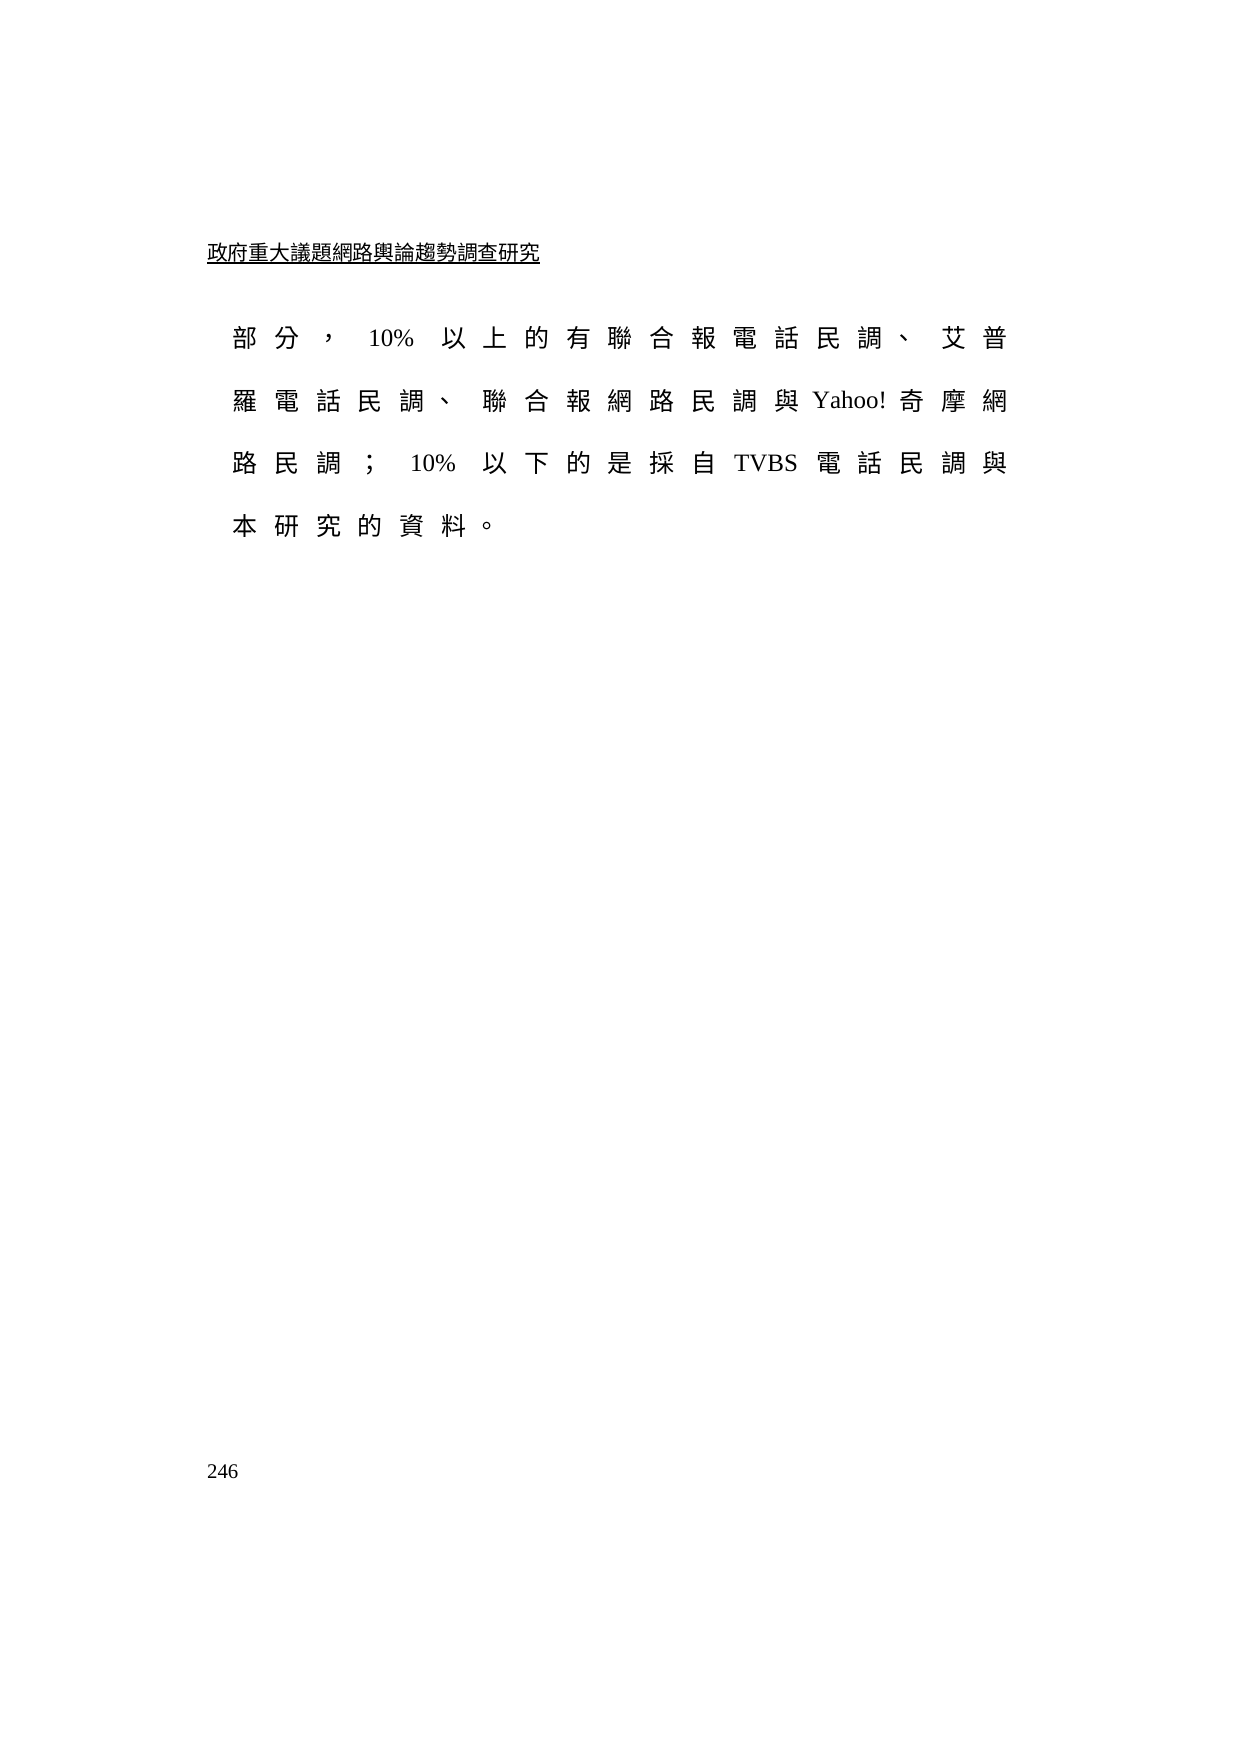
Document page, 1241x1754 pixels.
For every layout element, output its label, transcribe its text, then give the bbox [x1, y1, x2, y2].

text 部分，10%以上的有聯合報電話民調、艾普羅電話民調、聯合報網路民調與Yahoo!奇摩網路民調；10%以下的是採自TVBS電話民調與本研究的資料。 [224, 295, 1016, 545]
